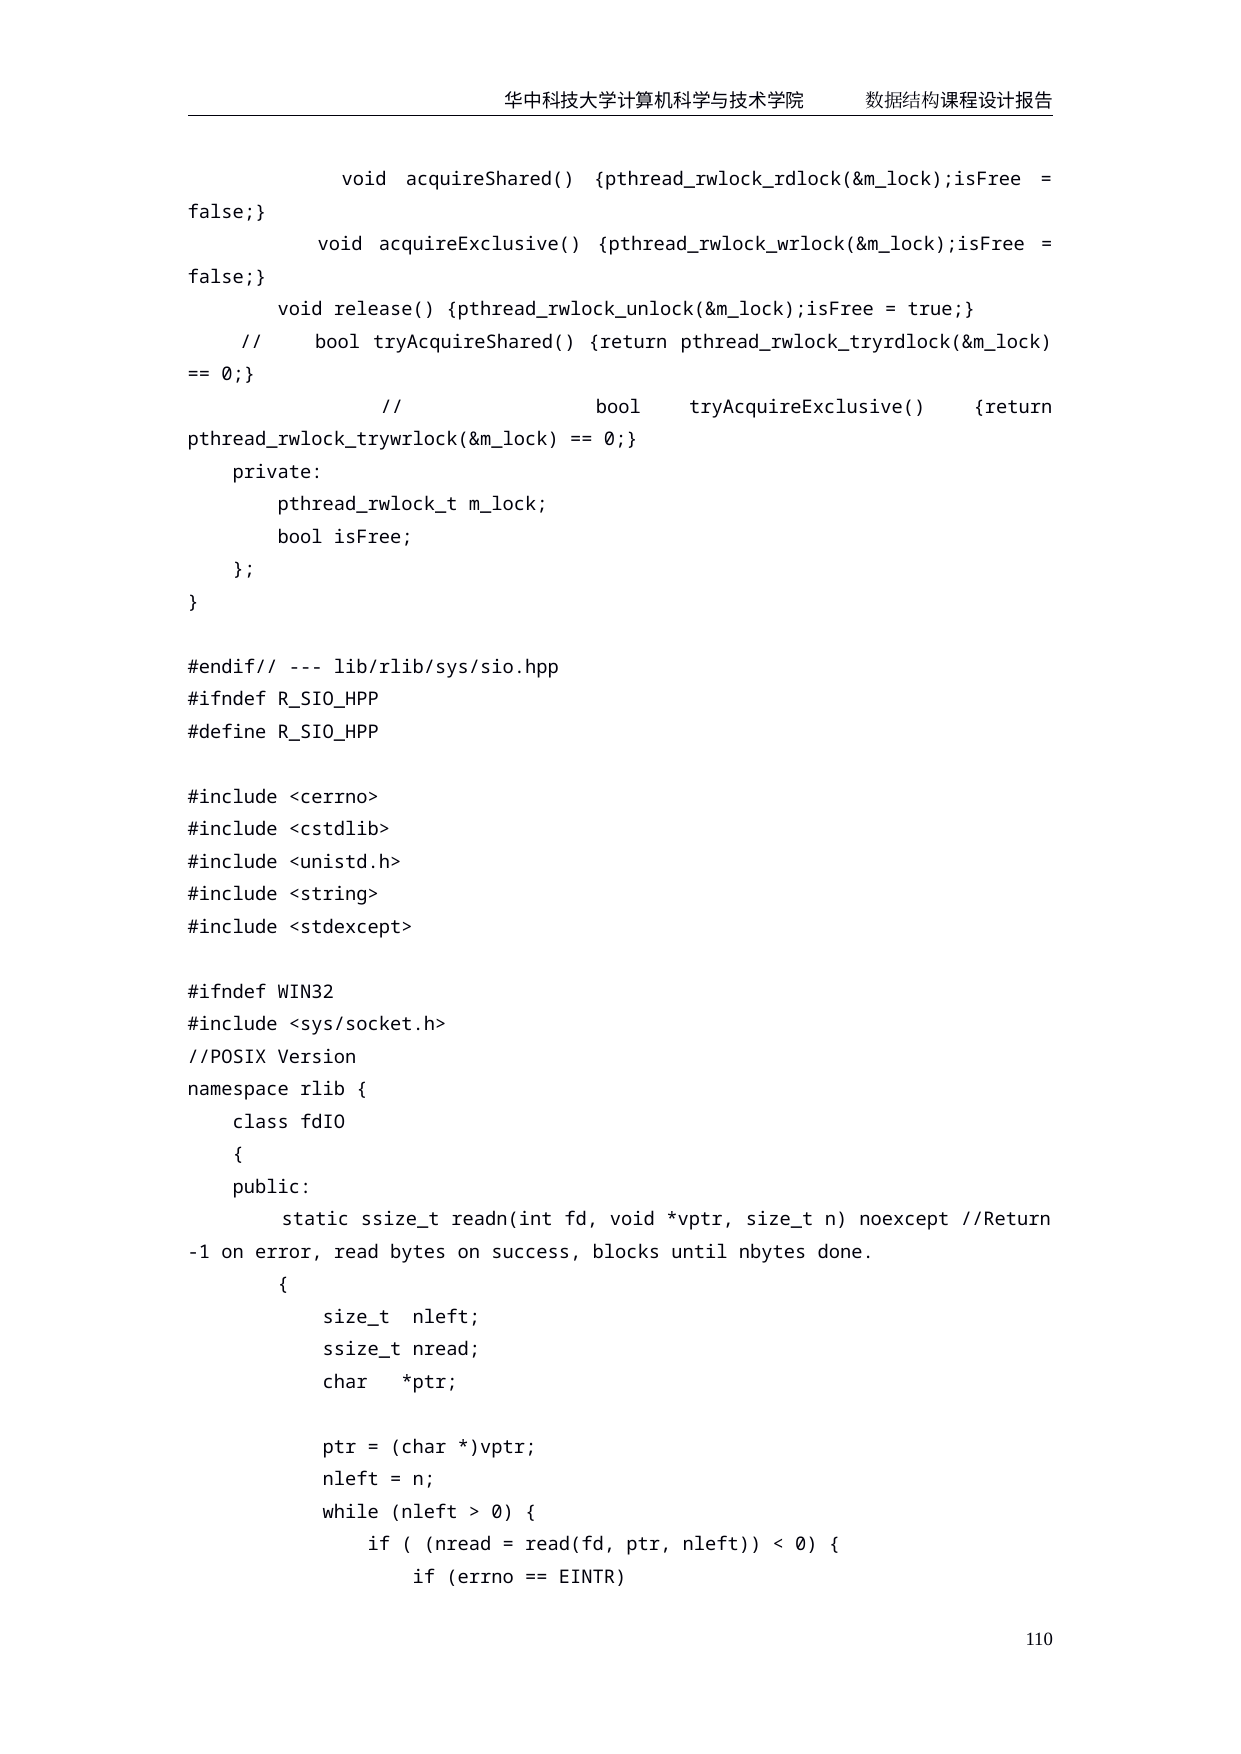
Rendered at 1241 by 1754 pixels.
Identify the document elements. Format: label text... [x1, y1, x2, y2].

text #include <cstdlib> [187, 812, 1053, 844]
text }; [187, 552, 1053, 584]
text #define R_SIO_HPP [187, 714, 1053, 747]
text void acquireExclusive() {pthread_rwlock_wrlock(&m_lock);isFree = false;} [187, 227, 1053, 292]
text // bool tryAcquireExclusive() {return pthread_rwlock_trywrlock(&m_lock) == 0;} [187, 389, 1053, 454]
text void acquireShared() {pthread_rwlock_rdlock(&m_lock);isFree = false;} [187, 162, 1053, 227]
text // bool tryAcquireShared() {return pthread_rwlock_tryrdlock(&m_lock) == 0;} [187, 324, 1053, 389]
text size_t nleft; [187, 1299, 1053, 1332]
text #ifndef WIN32 [187, 974, 1053, 1007]
text #include <string> [187, 877, 1053, 909]
text #include <stdexcept> [187, 909, 1053, 942]
text bool isFree; [187, 519, 1053, 552]
text #include <unistd.h> [187, 844, 1053, 877]
text //POSIX Version [187, 1039, 1053, 1072]
text #ifndef R_SIO_HPP [187, 682, 1053, 714]
text public: [187, 1169, 1053, 1202]
text while (nleft > 0) { [187, 1494, 1053, 1527]
text { [187, 1267, 1053, 1299]
text private: [187, 454, 1053, 487]
text #endif// --- lib/rlib/sys/sio.hpp [187, 649, 1053, 682]
text ssize_t nread; [187, 1332, 1053, 1364]
text void release() {pthread_rwlock_unlock(&m_lock);isFree = true;} [187, 292, 1053, 324]
text ptr = (char *)vptr; [187, 1429, 1053, 1462]
text } [187, 584, 1053, 617]
text namespace rlib { [187, 1072, 1053, 1104]
text if ( (nread = read(fd, ptr, nleft)) < 0) { [187, 1527, 1053, 1559]
text #include <sys/socket.h> [187, 1007, 1053, 1039]
text { [187, 1137, 1053, 1169]
text static ssize_t readn(int fd, void *vptr, size_t n) noexcept //Return -1 on error, read bytes on success, blocks until nbytes done. [187, 1202, 1053, 1267]
text class fdIO [187, 1104, 1053, 1137]
text #include <cerrno> [187, 779, 1053, 812]
text char *ptr; [187, 1364, 1053, 1397]
text pthread_rwlock_t m_lock; [187, 487, 1053, 519]
text if (errno == EINTR) [187, 1559, 1053, 1592]
text nleft = n; [187, 1462, 1053, 1494]
